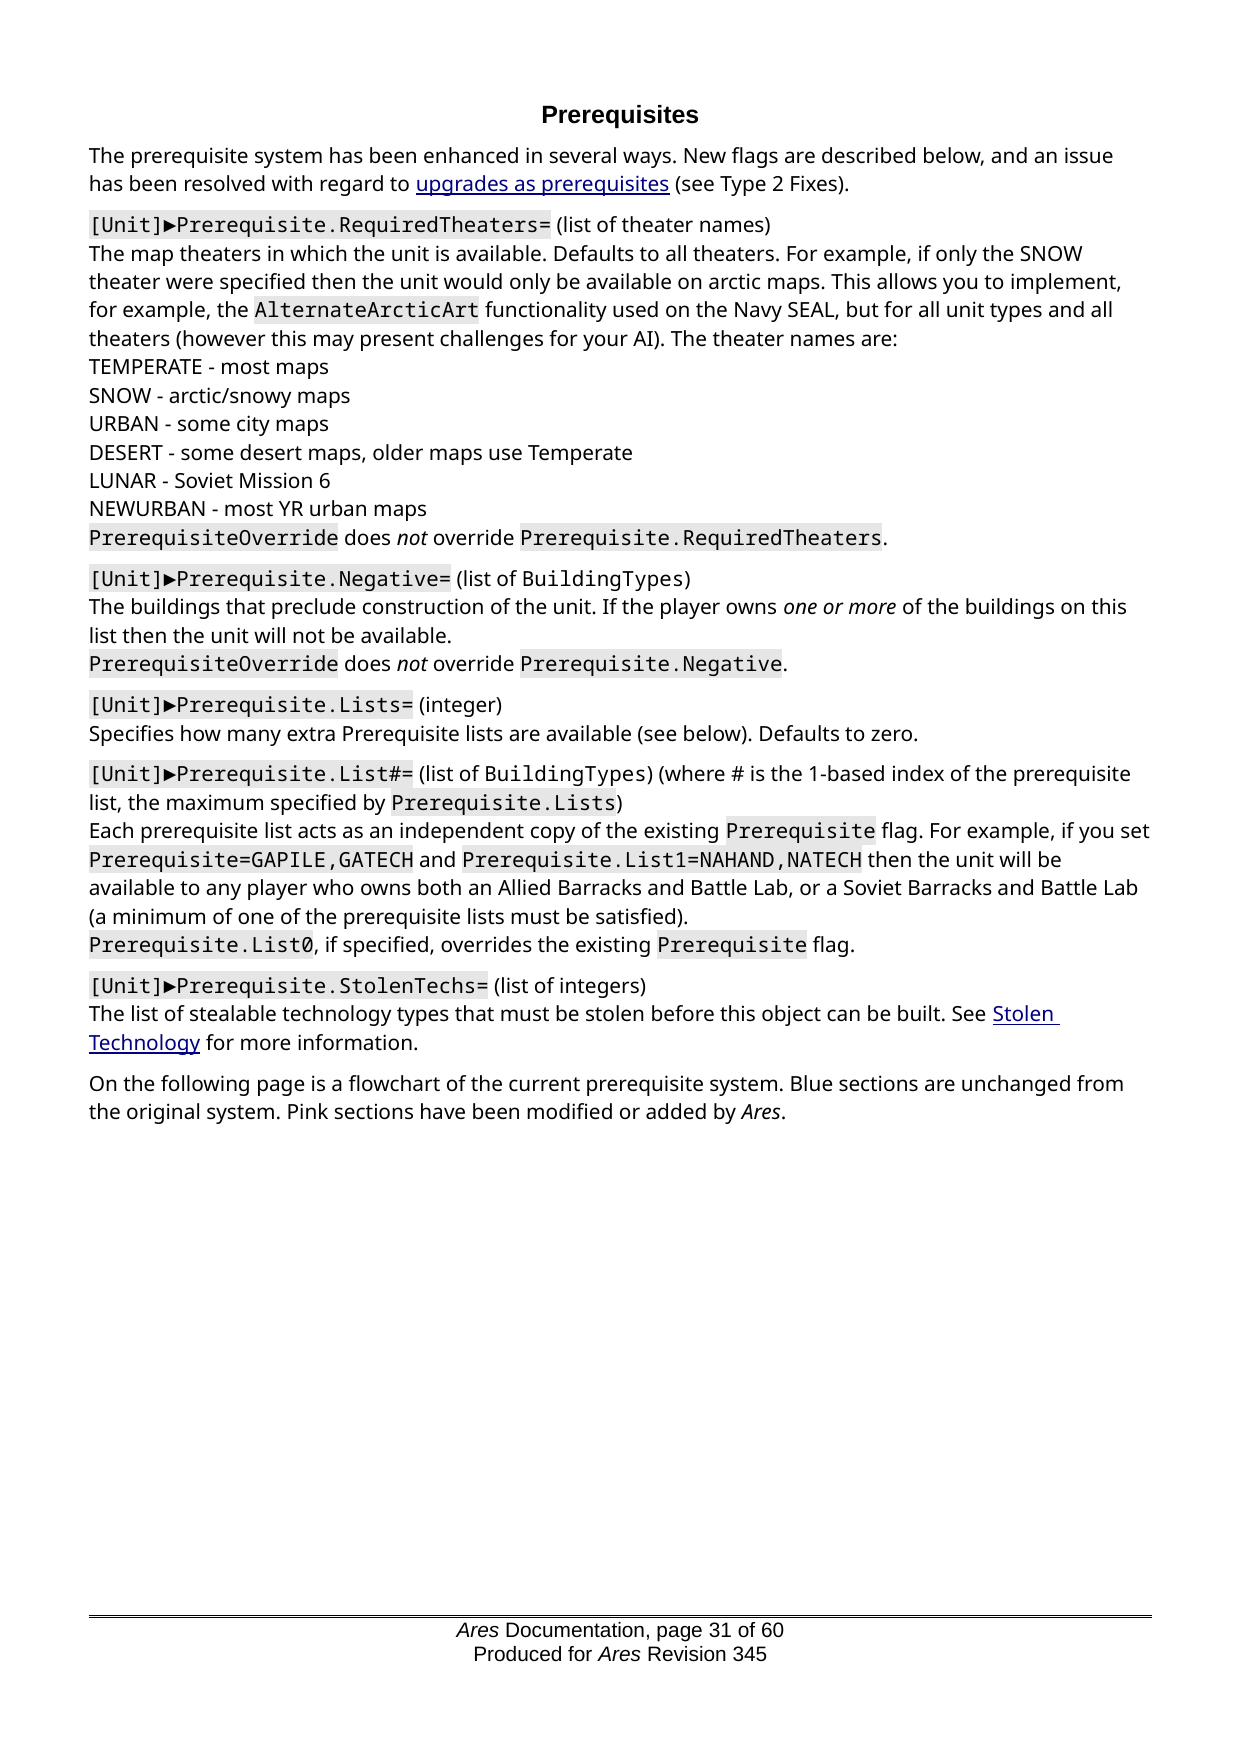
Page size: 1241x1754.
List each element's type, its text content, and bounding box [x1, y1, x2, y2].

text The prerequisite system has been enhanced in several ways. New flags are described below, and an issue has been resolved with regard to upgrades as prerequisites (see Type 2 Fixes). [88, 141, 1152, 198]
subtitle Prerequisites [88, 100, 1152, 129]
text [Unit]►Prerequisite.StolenTechs= (list of integers) The list of stealable technology types that must be stolen before this object can be built. See Stolen Technology for more information. [88, 971, 1152, 1056]
text On the following page is a flowchart of the current prerequisite system. Blue sections are unchanged from the original system. Pink sections have been modified or added by Ares. [88, 1069, 1152, 1126]
text [Unit]►Prerequisite.RequiredTheaters= (list of theater names) The map theaters in which the unit is available. Defaults to all theaters. For example, if only the SNOW theater were specified then the unit would only be available on arctic maps. This allows you to implement, for example, the AlternateArcticArt functionality used on the Navy SEAL, but for all unit types and all theaters (however this may present challenges for your AI). The theater names are: TEMPERATE - most maps SNOW - arctic/snowy maps URBAN - some city maps DESERT - some desert maps, older maps use Temperate LUNAR - Soviet Mission 6 NEWURBAN - most YR urban maps PrerequisiteOverride does not override Prerequisite.RequiredTheaters. [88, 210, 1152, 551]
text [Unit]►Prerequisite.List#= (list of BuildingTypes) (where # is the 1-based index of the prerequisite list, the maximum specified by Prerequisite.Lists) Each prerequisite list acts as an independent copy of the existing Prerequisite flag. For example, if you set Prerequisite=GAPILE,GATECH and Prerequisite.List1=NAHAND,NATECH then the unit will be available to any player who owns both an Allied Barracks and Battle Lab, or a Soviet Barracks and Battle Lab (a minimum of one of the prerequisite lists must be satisfied). Prerequisite.List0, if specified, overrides the existing Prerequisite flag. [88, 759, 1152, 959]
text [Unit]►Prerequisite.Lists= (integer) Specifies how many extra Prerequisite lists are available (see below). Defaults to zero. [88, 690, 1152, 747]
text [Unit]►Prerequisite.Negative= (list of BuildingTypes) The buildings that preclude construction of the unit. If the player owns one or more of the buildings on this list then the unit will not be available. PrerequisiteOverride does not override Prerequisite.Negative. [88, 564, 1152, 678]
